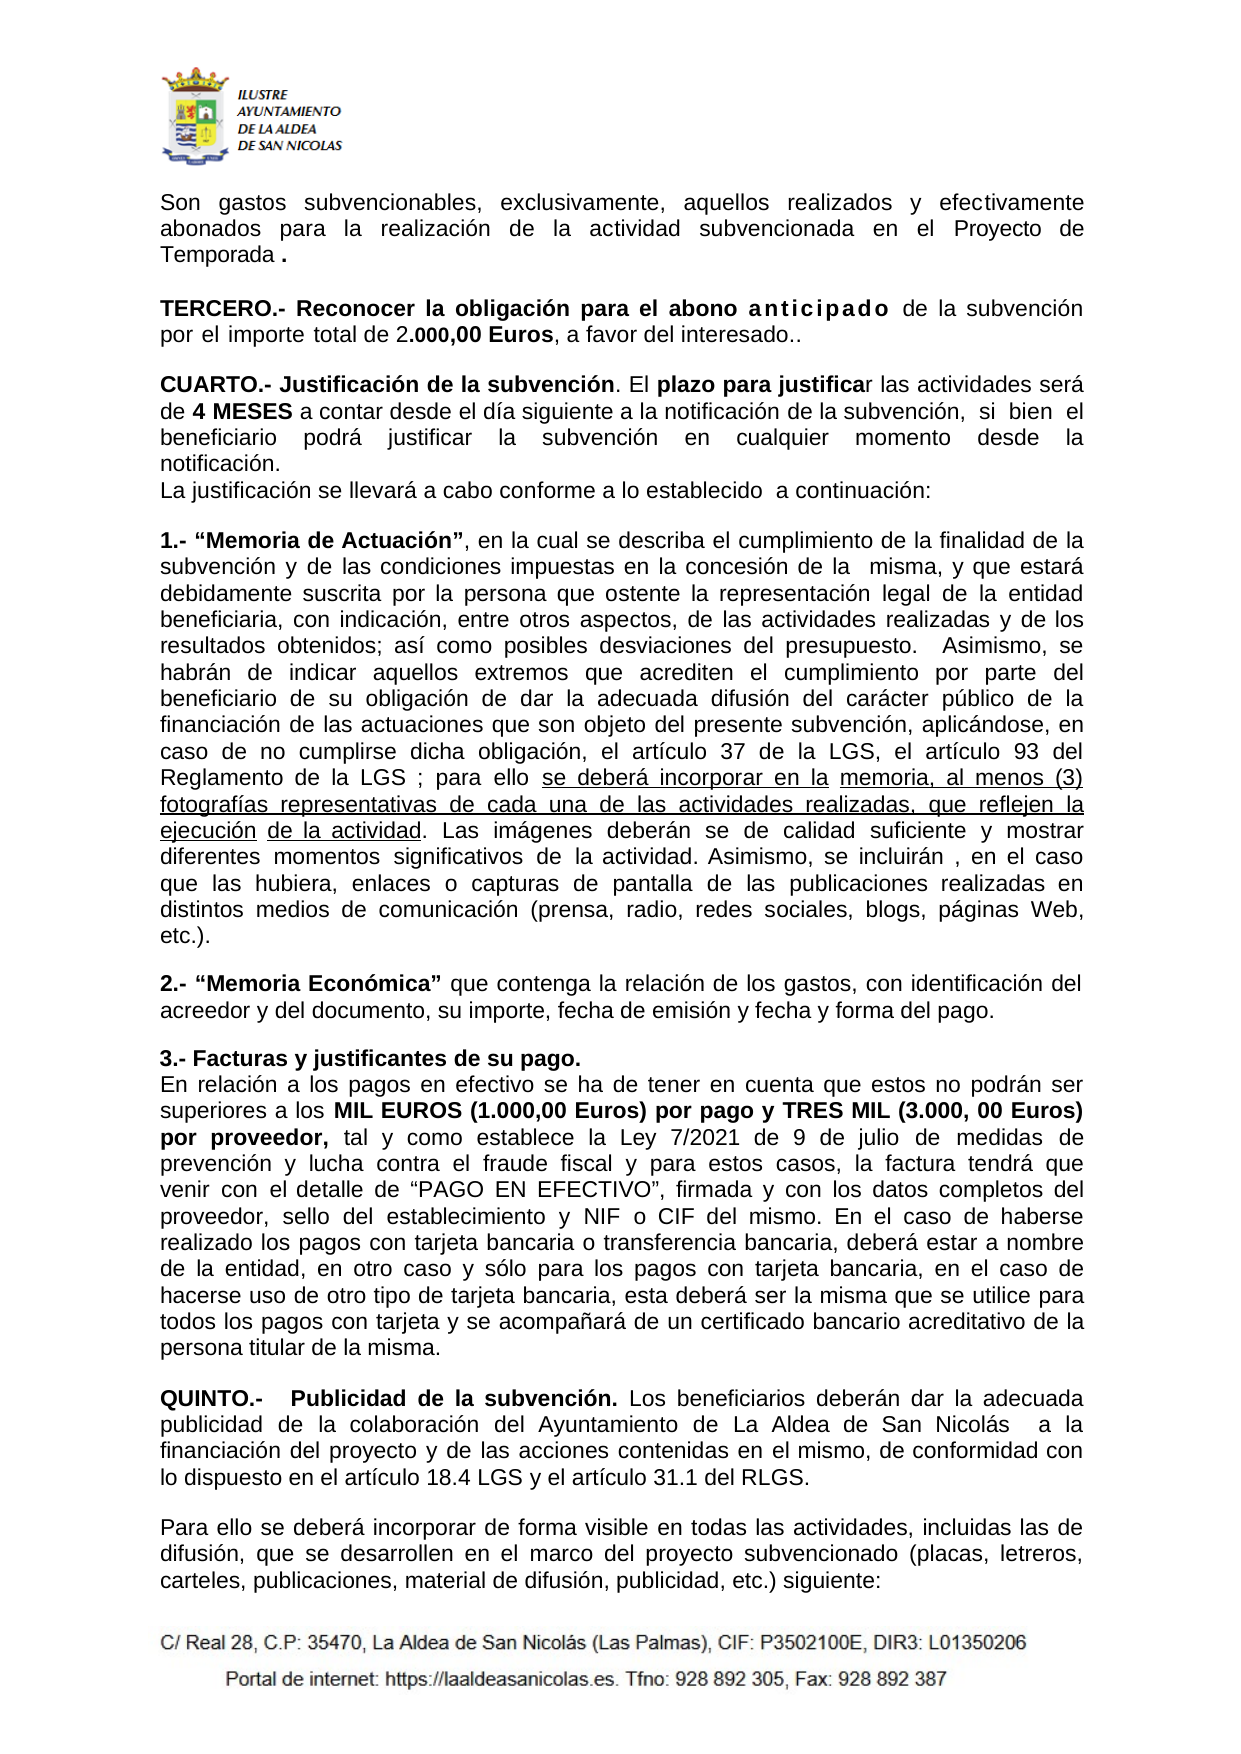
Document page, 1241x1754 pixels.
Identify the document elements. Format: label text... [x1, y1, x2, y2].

text En relación a los pagos en efectivo se ha de tener en cuenta que estos no podrán ser superiores a los MIL EUROS (1.000,00 Euros) por pago y TRES MIL (3.000, 00 Euros) por proveedor, tal y como establece la Ley 7/2021 de 9 de julio de medidas de prevención y lucha contra el fraude fiscal y para estos casos, la factura tendrá que venir con el detalle de “PAGO EN EFECTIVO”, firmada y con los datos completos del proveedor, sello del establecimiento y NIF o CIF del mismo. En el caso de haberse realizado los pagos con tarjeta bancaria o transferencia bancaria, deberá estar a nombre de la entidad, en otro caso y sólo para los pagos con tarjeta bancaria, en el caso de hacerse uso de otro tipo de tarjeta bancaria, esta deberá ser la misma que se utilice para todos los pagos con tarjeta y se acompañará de un certificado bancario acreditativo de la persona titular de la misma. [160, 1071, 1084, 1361]
text Para ello se deberá incorporar de forma visible en todas las actividades, incluidas las de difusión, que se desarrollen en el marco del proyecto subvencionado (placas, letreros, carteles, publicaciones, material de difusión, publicidad, etc.) siguiente: [160, 1514, 1083, 1593]
text Son gastos subvencionables, exclusivamente, aquellos realizados y efectivamente abonados para la realización de la actividad subvencionada en el Proyecto de Temporada . [160, 188, 1084, 267]
picture [148, 1626, 1034, 1695]
text ejecución de la actividad. Las imágenes deberán se de calidad suficiente y mostrar diferentes momentos significativos de la actividad. Asimismo, se incluirán , en el caso que las hubiera, enlaces o capturas de pantalla de las publicaciones realizadas en distintos medios de comunicación (prensa, radio, redes sociales, blogs, páginas Web, etc.). [160, 815, 1084, 949]
text CUARTO.- Justificación de la subvención. El plazo para justificar las actividades será de 4 MESES a contar desde el día siguiente a la notificación de la subvención, si bien el beneficiario podrá justificar la subvención en cualquier momento desde la notificación. [160, 371, 1084, 477]
text 1.- “Memoria de Actuación”, en la cual se describa el cumplimiento de la finalidad de la subvención y de las condiciones impuestas en la concesión de la misma, y que estará debidamente suscrita por la persona que ostente la representación legal de la entidad beneficiaria, con indicación, entre otros aspectos, de las actividades realizadas y de los resultados obtenidos; así como posibles desviaciones del presupuesto. Asimismo, se habrán de indicar aquellos extremos que acrediten el cumplimiento por parte del beneficiario de su obligación de dar la adecuada difusión del carácter público de la financiación de las actuaciones que son objeto del presente subvención, aplicándose, en caso de no cumplirse dicha obligación, el artículo 37 de la LGS, el artículo 93 del Reglamento de la LGS ; para ello se deberá incorporar en la memoria, al menos (3) fotografías representativas de cada una de las actividades realizadas, que reflejen la [160, 527, 1084, 813]
text La justificación se llevará a cabo conforme a lo establecido a continuación: [160, 477, 1084, 503]
picture [148, 59, 358, 173]
text 3.- Facturas y justificantes de su pago. [159, 1044, 1087, 1071]
text TERCERO.- Reconocer la obligación para el abono anticipado de la subvención por el importe total de 2.000,00 Euros, a favor del interesado.. [160, 294, 1084, 347]
text QUINTO.- Publicidad de la subvención. Los beneficiarios deberán dar la adecuada publicidad de la colaboración del Ayuntamiento de La Aldea de San Nicolás a la financiación del proyecto y de las acciones contenidas en el mismo, de conformidad con lo dispuesto en el artículo 18.4 LGS y el artículo 31.1 del RLGS. [160, 1385, 1084, 1490]
text 2.- “Memoria Económica” que contenga la relación de los gastos, con identificación del acreedor y del documento, su importe, fecha de emisión y fecha y forma del pago. [160, 970, 1082, 1023]
